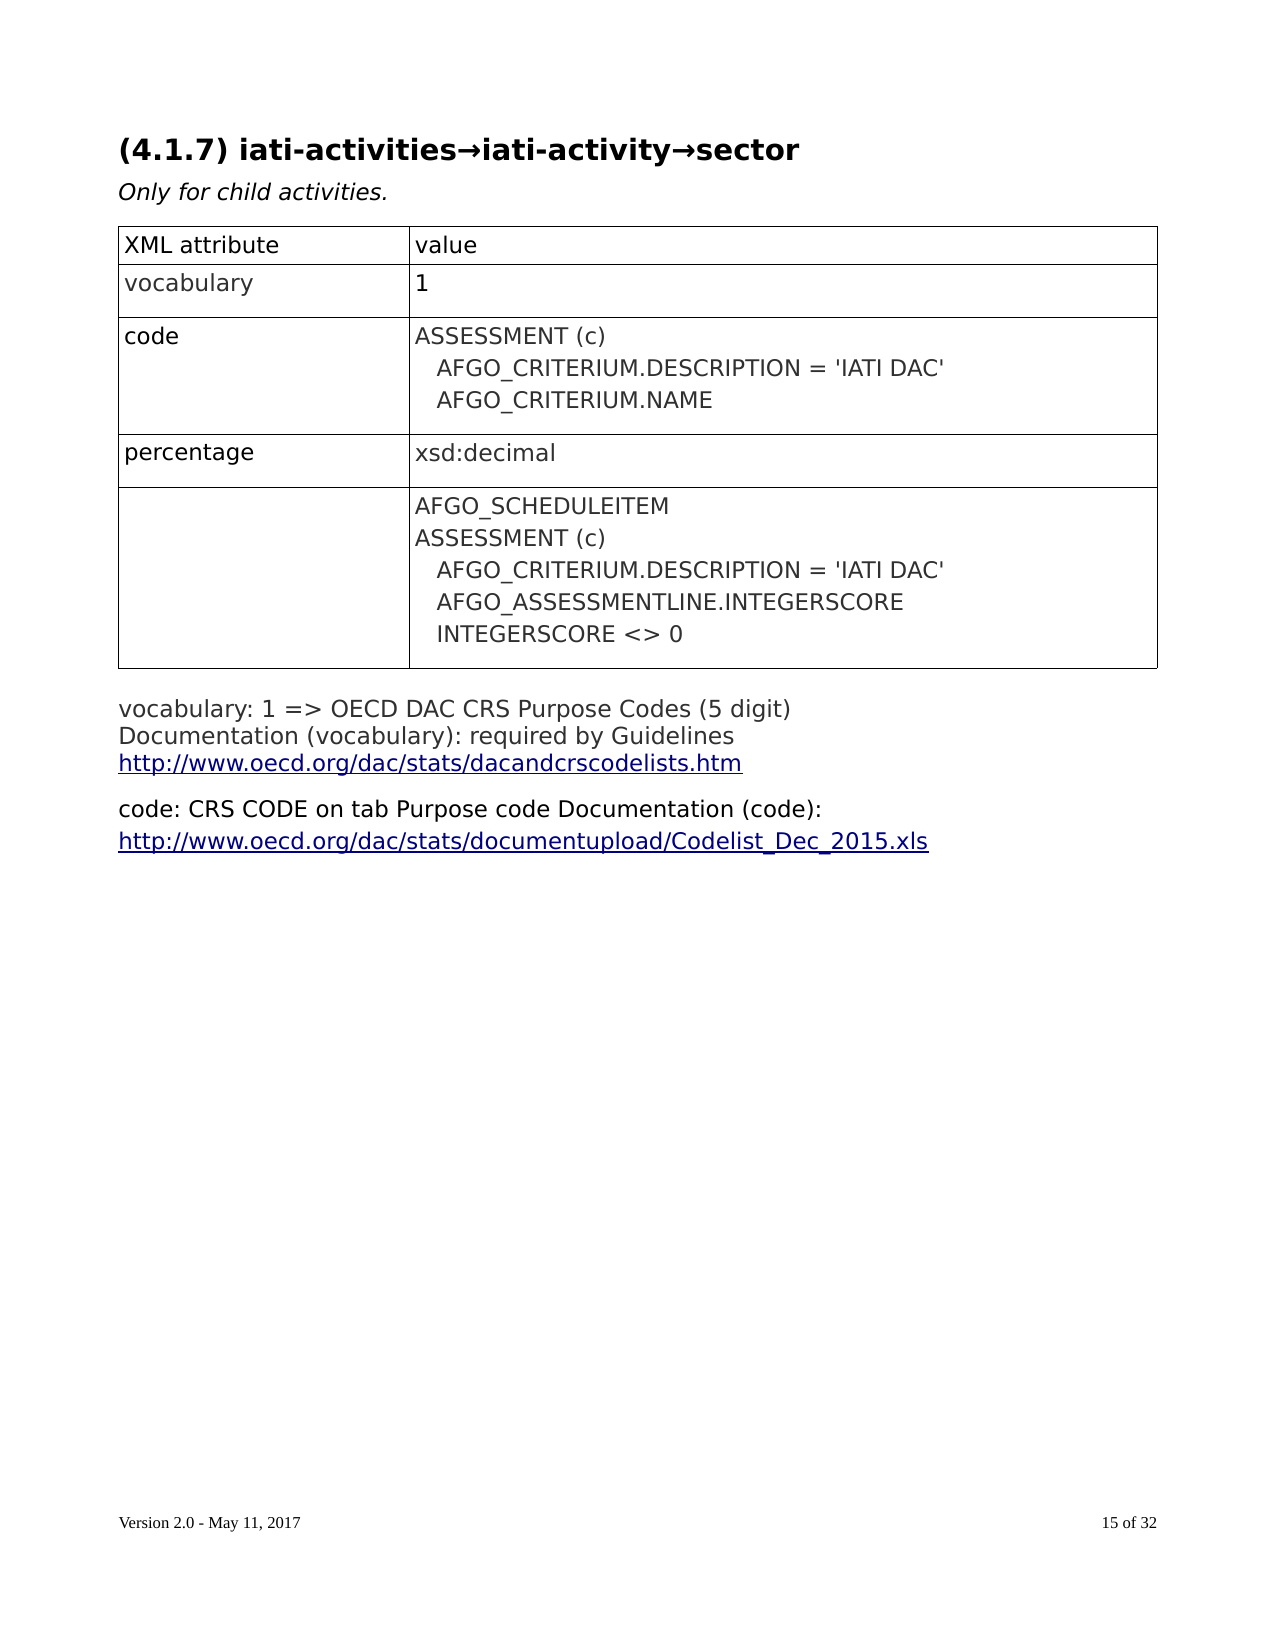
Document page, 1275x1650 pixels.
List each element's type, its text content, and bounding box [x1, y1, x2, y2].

table_cell [119, 488, 409, 668]
table_cell ASSESSMENT (c) AFGO_CRITERIUM.DESCRIPTION = 'IATI DAC' AFGO_CRITERIUM.NAME [410, 318, 1157, 434]
table_cell code [119, 318, 409, 434]
text Only for child activities. [118, 179, 1157, 206]
text http://www.oecd.org/dac/stats/dacandcrscodelists.htm [118, 750, 1157, 777]
text vocabulary: 1 => OECD DAC CRS Purpose Codes (5 digit) [118, 669, 1157, 723]
text code: CRS CODE on tab Purpose code Documentation (code): http://www.oecd.org/dac/stats/documentupload/Codelist_Dec_2015.xls [118, 796, 1157, 887]
table_cell vocabulary [119, 265, 409, 317]
table_cell xsd:decimal [410, 435, 1157, 487]
table_cell AFGO_SCHEDULEITEM ASSESSMENT (c) AFGO_CRITERIUM.DESCRIPTION = 'IATI DAC' AFGO_ASSESSMENTLINE.INTEGERSCORE INTEGERSCORE <> 0 [410, 488, 1157, 668]
subtitle (4.1.7) iati-activities→iati-activity→sector [118, 133, 1157, 167]
table_header XML attribute [119, 227, 409, 264]
text Documentation (vocabulary): required by Guidelines [118, 723, 1157, 750]
table_cell 1 [410, 265, 1157, 317]
table_cell percentage [119, 435, 409, 487]
table_header value [410, 227, 1157, 264]
